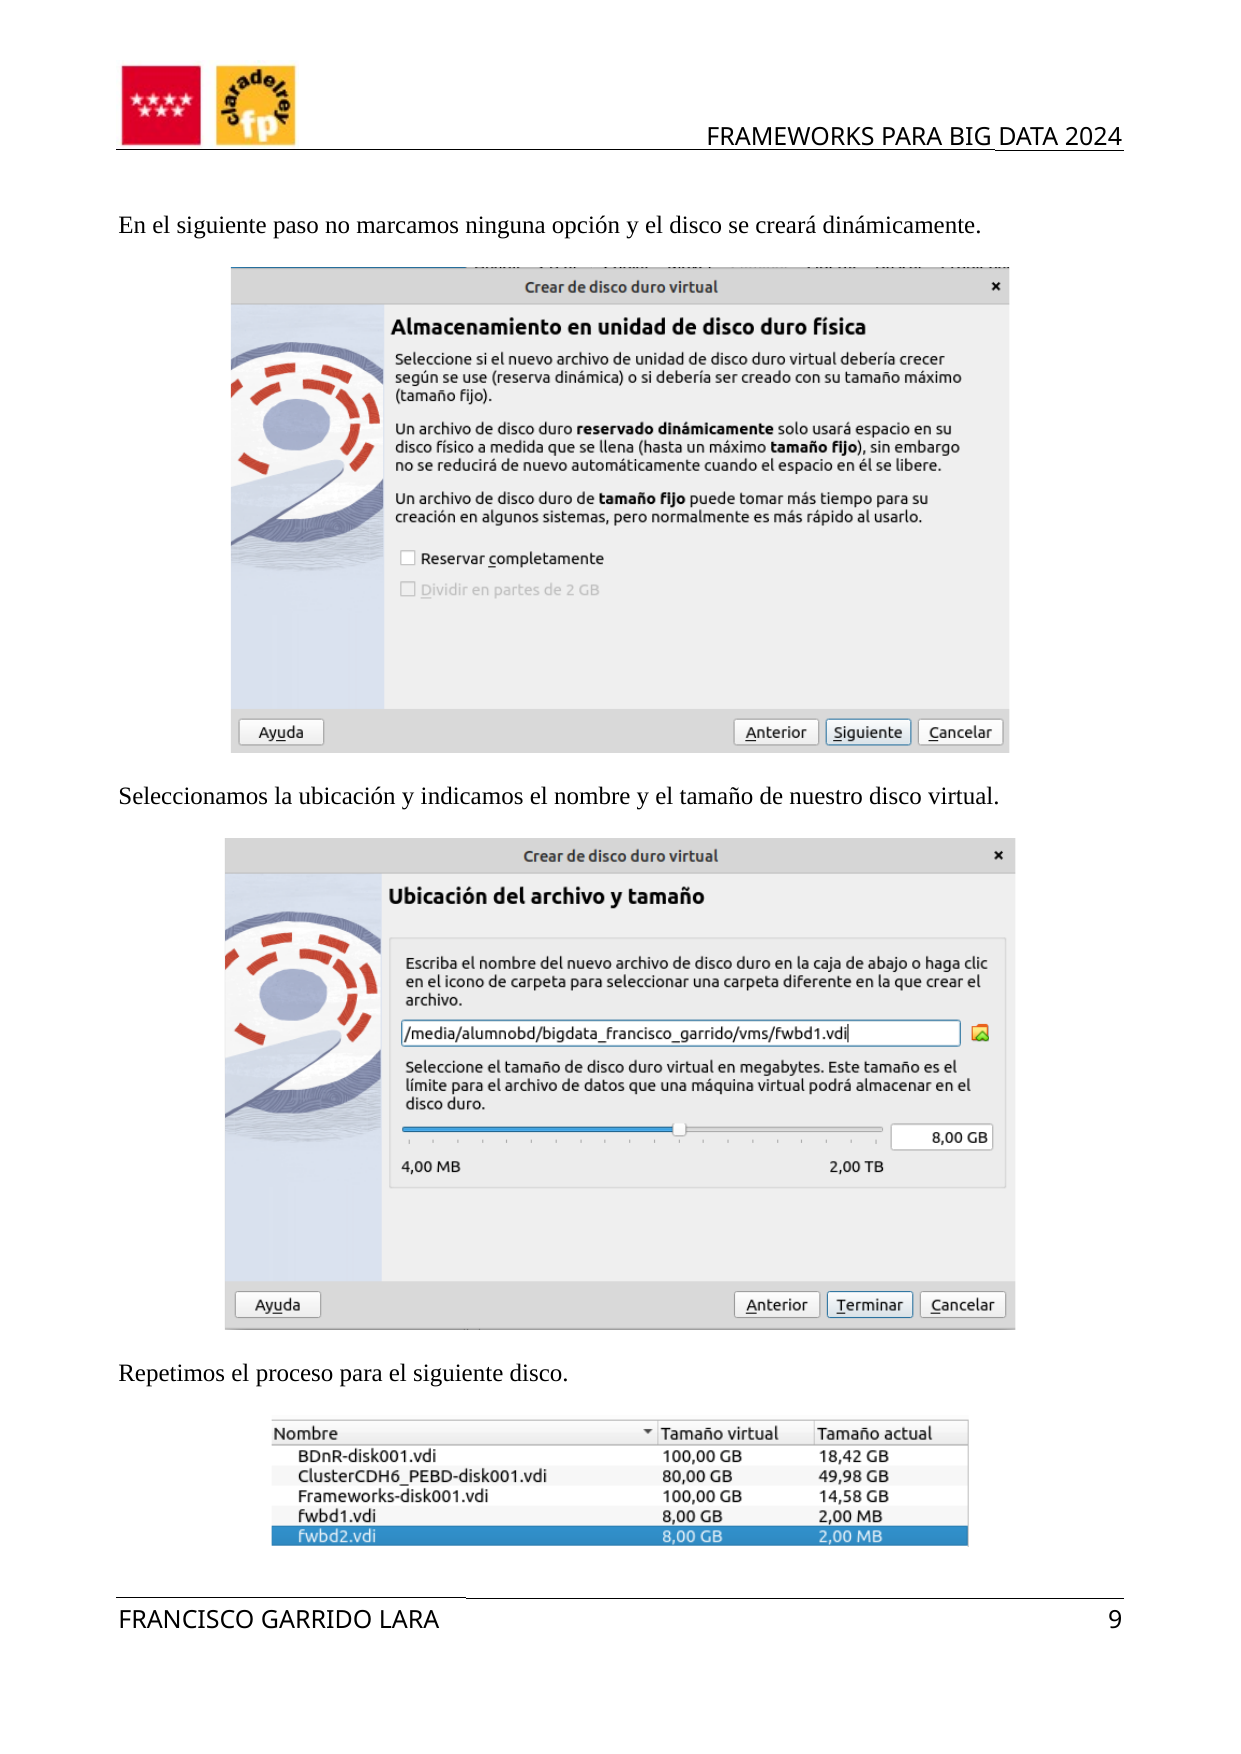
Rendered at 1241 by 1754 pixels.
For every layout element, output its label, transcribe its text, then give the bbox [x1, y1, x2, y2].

picture [116, 60, 299, 149]
picture [224, 838, 1016, 1330]
text Seleccionamos la ubicación y indicamos el nombre y el tamaño de nuestro disco virtual. [118, 753, 1122, 810]
picture [271, 1415, 969, 1547]
text En el siguiente paso no marcamos ninguna opción y el disco se creará dinámicamente. [118, 210, 1122, 239]
picture [230, 267, 1010, 753]
text Repetimos el proceso para el siguiente disco. [118, 1330, 1122, 1416]
